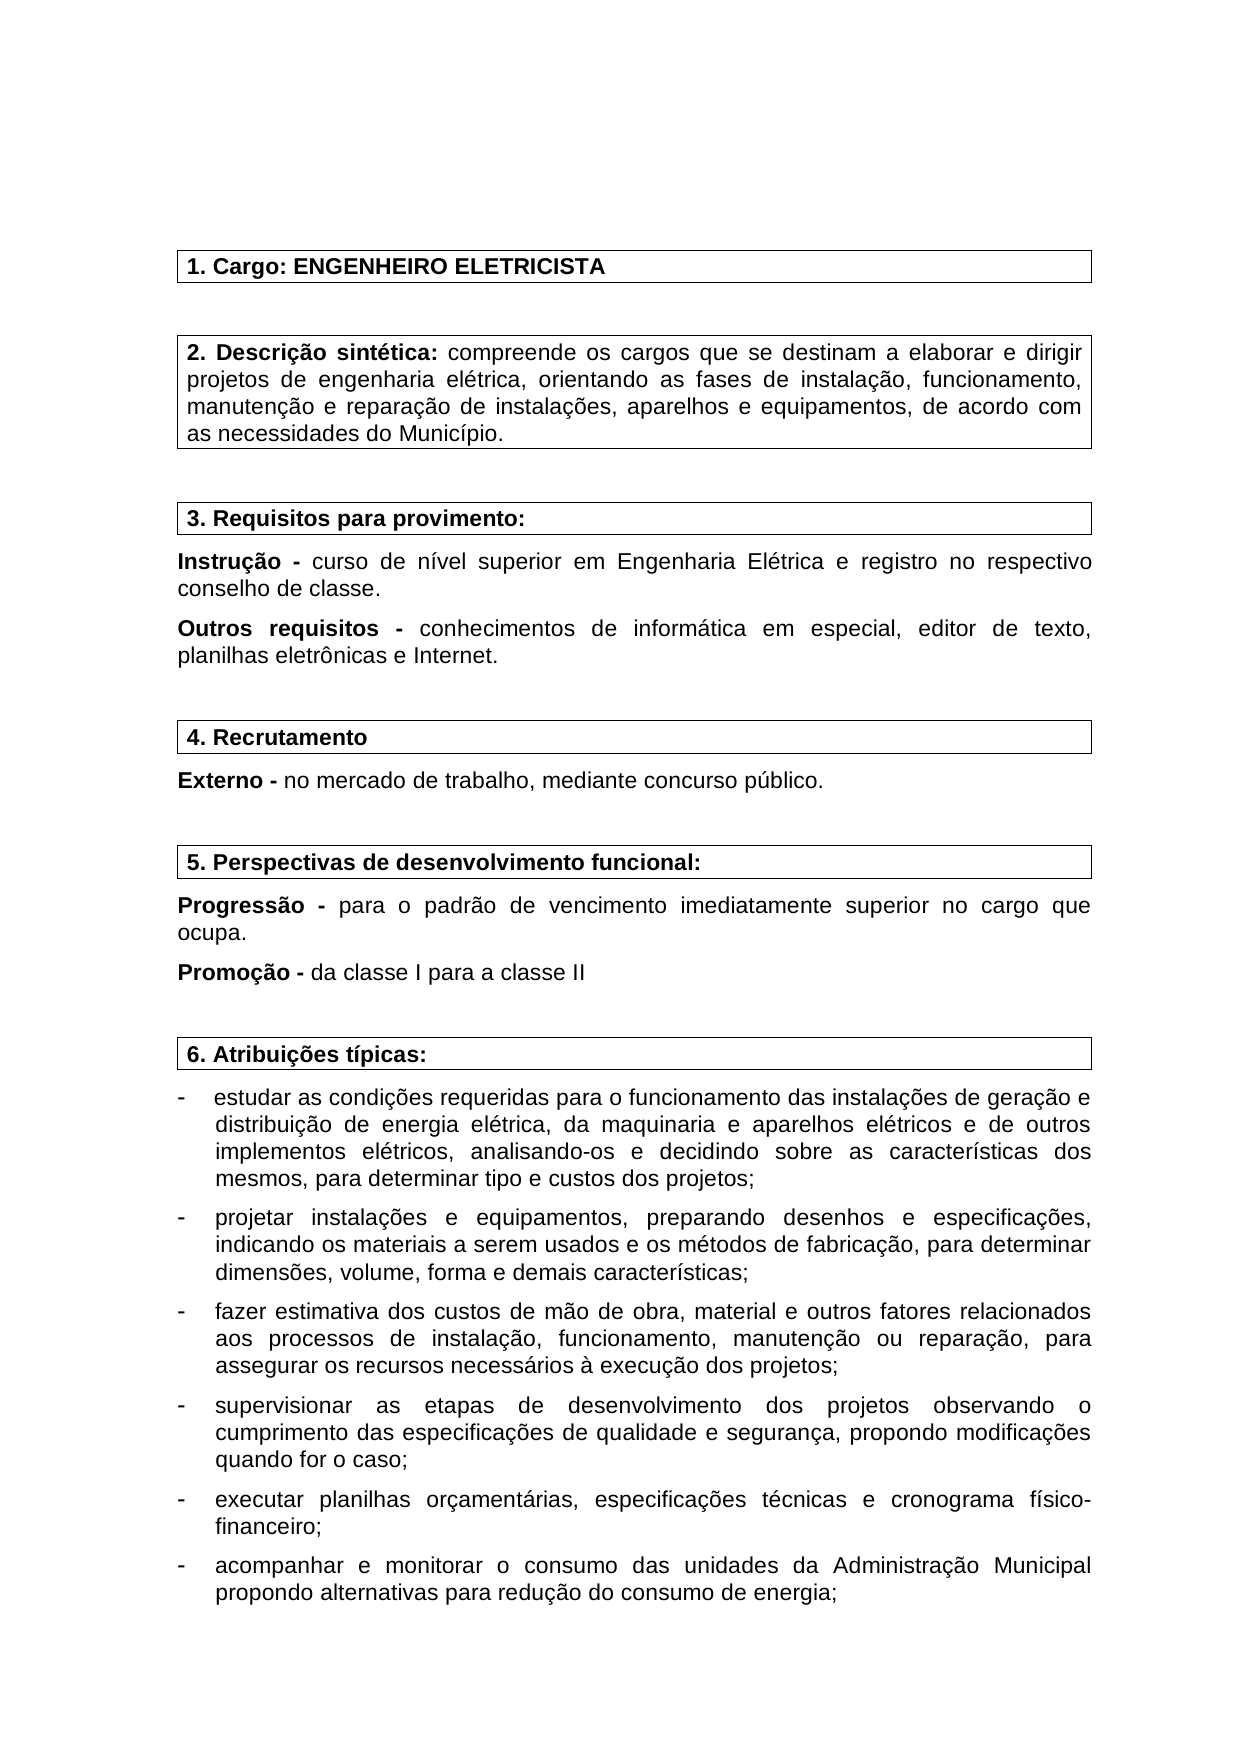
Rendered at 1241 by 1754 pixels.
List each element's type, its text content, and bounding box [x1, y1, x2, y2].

text 4. Recrutamento [178, 721, 1091, 753]
list executar planilhas orçamentárias, especificações técnicas e cronograma físico-financeiro; [177, 1485, 1092, 1539]
text 2. Descrição sintética: compreende os cargos que se destinam a elaborar e dirigir projetos de engenharia elétrica, orientando as fases de instalação, funcionamento, manutenção e reparação de instalações, aparelhos e equipamentos, de acordo com as necessidades do Município. [178, 336, 1091, 448]
list estudar as condições requeridas para o funcionamento das instalações de geração e distribuição de energia elétrica, da maquinaria e aparelhos elétricos e de outros implementos elétricos, analisando-os e decidindo sobre as características dos mesmos, para determinar tipo e custos dos projetos; [177, 1083, 1092, 1191]
list fazer estimativa dos custos de mão de obra, material e outros fatores relacionados aos processos de instalação, funcionamento, manutenção ou reparação, para assegurar os recursos necessários à execução dos projetos; [177, 1297, 1092, 1379]
subtitle 6. Atribuições típicas: [178, 1038, 1091, 1069]
text Progressão - para o padrão de vencimento imediatamente superior no cargo que ocupa. [177, 891, 1092, 945]
text Externo - no mercado de trabalho, mediante concurso público. [177, 766, 1092, 793]
text Promoção - da classe I para a classe II [177, 958, 1092, 985]
text 5. Perspectivas de desenvolvimento funcional: [178, 846, 1091, 878]
list projetar instalações e equipamentos, preparando desenhos e especificações, indicando os materiais a serem usados e os métodos de fabricação, para determinar dimensões, volume, forma e demais características; [177, 1204, 1092, 1285]
list acompanhar e monitorar o consumo das unidades da Administração Municipal propondo alternativas para redução do consumo de energia; [177, 1552, 1092, 1606]
list supervisionar as etapas de desenvolvimento dos projetos observando o cumprimento das especificações de qualidade e segurança, propondo modificações quando for o caso; [177, 1391, 1092, 1472]
text Outros requisitos - conhecimentos de informática em especial, editor de texto, planilhas eletrônicas e Internet. [177, 614, 1092, 668]
text Instrução - curso de nível superior em Engenharia Elétrica e registro no respectivo conselho de classe. [177, 547, 1092, 602]
text 1. Cargo: ENGENHEIRO ELETRICISTA [178, 251, 1091, 282]
text 3. Requisitos para provimento: [178, 503, 1091, 534]
